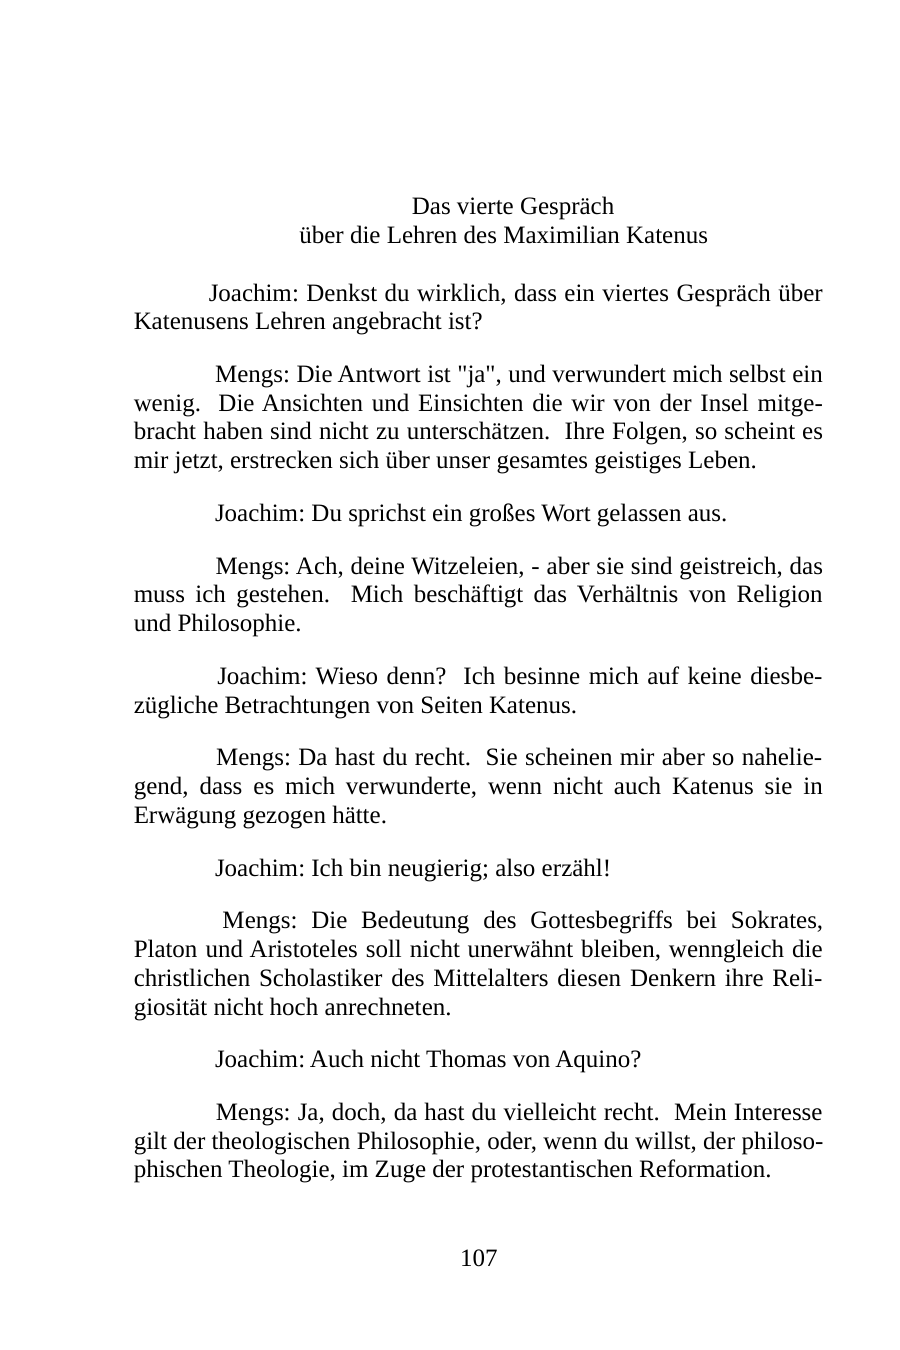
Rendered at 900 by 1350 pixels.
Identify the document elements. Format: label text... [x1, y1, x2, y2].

text Joachim: Wieso denn? Ich besinne mich auf keine diesbe-zügliche Betrachtungen von Seiten Katenus. [133, 661, 823, 718]
text Joachim: Ich bin neugierig; also erzähl! [133, 853, 823, 881]
text über die Lehren des Maximilian Katenus [133, 220, 823, 249]
text Mengs: Die Antwort ist "ja", und verwundert mich selbst ein wenig. Die Ansichten und Einsichten die wir von der Insel mitge-bracht haben sind nicht zu unterschätzen. Ihre Folgen, so scheint es mir jetzt, erstrecken sich über unser gesamtes geistiges Leben. [133, 359, 823, 474]
text Joachim: Denkst du wirklich, dass ein viertes Gespräch über Katenusens Lehren angebracht ist? [133, 278, 823, 335]
text Mengs: Ja, doch, da hast du vielleicht recht. Mein Interesse gilt der theologischen Philosophie, oder, wenn du willst, der philoso-phischen Theologie, im Zuge der protestantischen Reformation. [133, 1097, 823, 1183]
text Joachim: Du sprichst ein großes Wort gelassen aus. [133, 498, 823, 527]
text Mengs: Die Bedeutung des Gottesbegriffs bei Sokrates, Platon und Aristoteles soll nicht unerwähnt bleiben, wenngleich die christlichen Scholastiker des Mittelalters diesen Denkern ihre Reli-giosität nicht hoch anrechneten. [133, 905, 823, 1020]
text Mengs: Da hast du recht. Sie scheinen mir aber so nahelie-gend, dass es mich verwunderte, wenn nicht auch Katenus sie in Erwägung gezogen hätte. [133, 742, 823, 829]
text Das vierte Gespräch [133, 191, 823, 220]
text Joachim: Auch nicht Thomas von Aquino? [133, 1044, 823, 1073]
text Mengs: Ach, deine Witzeleien, - aber sie sind geistreich, das muss ich gestehen. Mich beschäftigt das Verhältnis von Religion und Philosophie. [133, 551, 823, 637]
